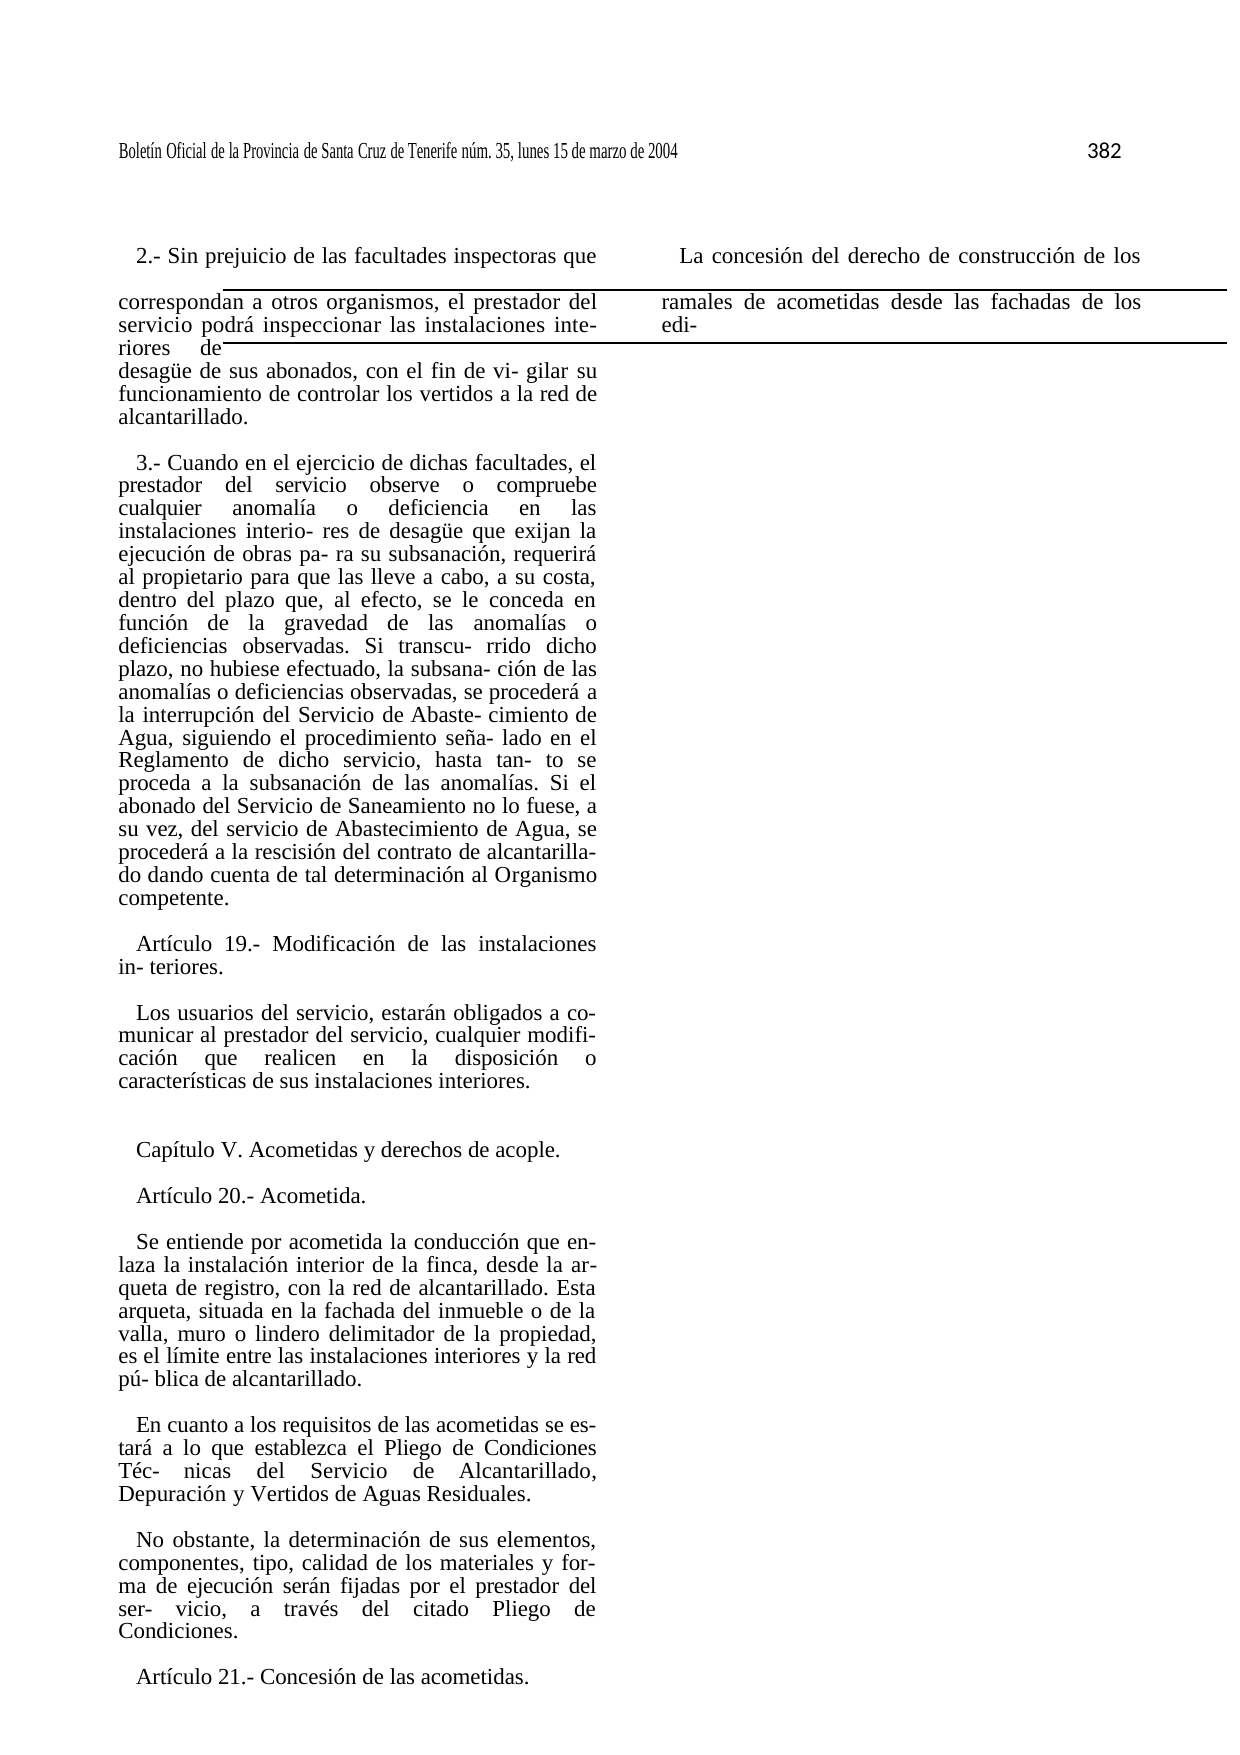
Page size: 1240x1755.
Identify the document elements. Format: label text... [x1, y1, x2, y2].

text Capítulo V. Acometidas y derechos de acople. Artículo 20.- Acometida. [136, 1136, 562, 1208]
text Se entiende por acometida la conducción que en- laza la instalación interior de la finca, desde la ar- queta de registro, con la red de alcantarillado. Esta arqueta, situada en la fachada del inmueble o de la valla, muro o lindero delimitador de la propiedad, es el límite entre las instalaciones interiores y la red pú- blica de alcantarillado. [118, 1231, 597, 1391]
text Artículo 21.- Concesión de las acometidas. [136, 1663, 593, 1690]
text Artículo 19.- Modificación de las instalaciones in- teriores. [118, 933, 597, 979]
text 2.- Sin prejuicio de las facultades inspectoras que correspondan a otros organismos, el prestador del servicio podrá inspeccionar las instalaciones inte- riores de desagüe de sus abonados, con el fin de vi- gilar su funcionamiento de controlar los vertidos a la red de alcantarillado. [118, 245, 597, 429]
text No obstante, la determinación de sus elementos, componentes, tipo, calidad de los materiales y for- ma de ejecución serán fijadas por el prestador del ser- vicio, a través del citado Pliego de Condiciones. [118, 1529, 597, 1643]
text La concesión del derecho de construcción de los [661, 245, 1141, 289]
text ramales de acometidas desde las fachadas de los edi- [661, 291, 1141, 337]
text En cuanto a los requisitos de las acometidas se es- tará a lo que establezca el Pliego de Condiciones Téc- nicas del Servicio de Alcantarillado, Depuración y Vertidos de Aguas Residuales. [118, 1414, 597, 1506]
text Los usuarios del servicio, estarán obligados a co- municar al prestador del servicio, cualquier modifi- cación que realicen en la disposición o características de sus instalaciones interiores. [118, 1002, 597, 1093]
text 3.- Cuando en el ejercicio de dichas facultades, el prestador del servicio observe o compruebe cualquier anomalía o deficiencia en las instalaciones interio- res de desagüe que exijan la ejecución de obras pa- ra su subsanación, requerirá al propietario para que las lleve a cabo, a su costa, dentro del plazo que, al efecto, se le conceda en función de la gravedad de las anomalías o deficiencias observadas. Si transcu- rrido dicho plazo, no hubiese efectuado, la subsana- ción de las anomalías o deficiencias observadas, se procederá a la interrupción del Servicio de Abaste- cimiento de Agua, siguiendo el procedimiento seña- lado en el Reglamento de dicho servicio, hasta tan- to se proceda a la subsanación de las anomalías. Si el abonado del Servicio de Saneamiento no lo fuese, a su vez, del servicio de Abastecimiento de Agua, se procederá a la rescisión del contrato de alcantarilla- do dando cuenta de tal determinación al Organismo competente. [118, 452, 597, 910]
